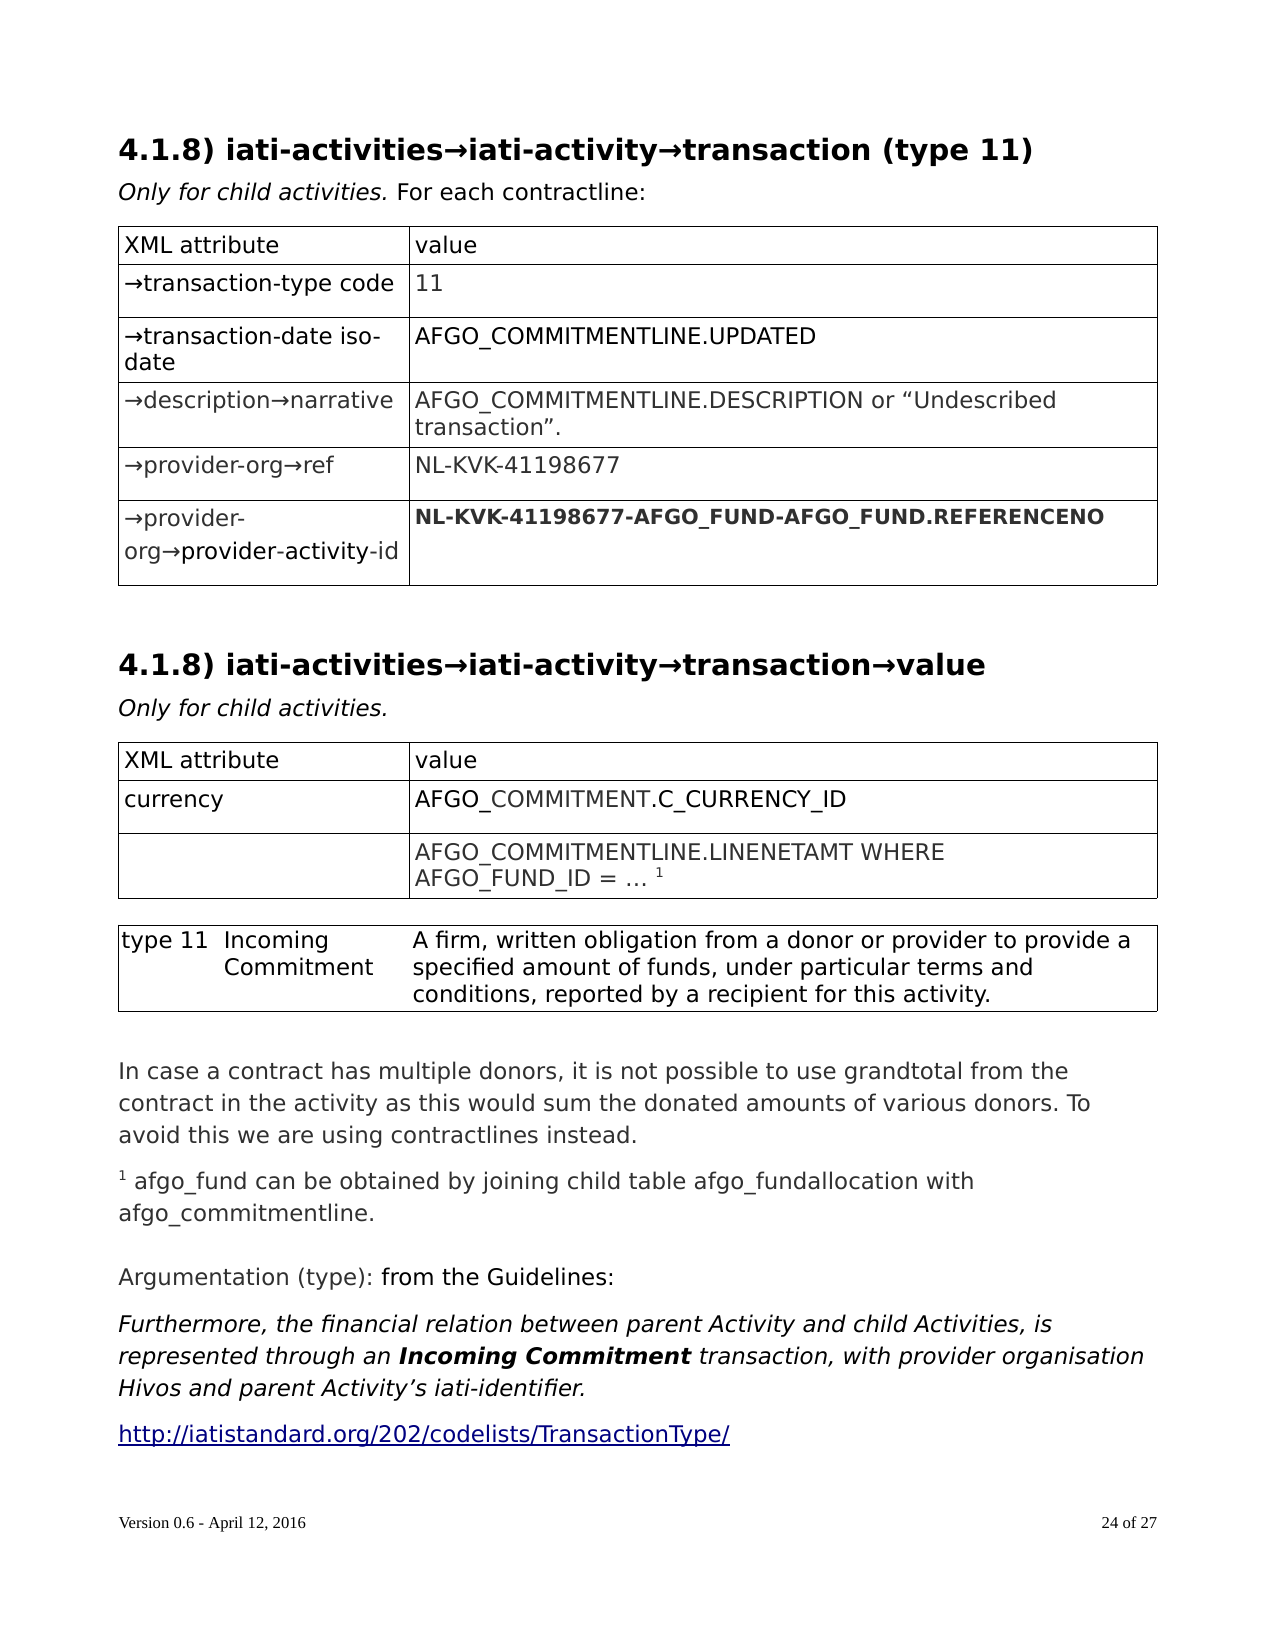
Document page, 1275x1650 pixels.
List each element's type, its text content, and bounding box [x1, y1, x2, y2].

table_header value [410, 227, 1157, 264]
table_cell 11 [410, 265, 1157, 317]
table_cell →provider-org→provider-activity-id [119, 501, 409, 585]
table_header A firm, written obligation from a donor or provider to provide a specified amount of funds, under particular terms and conditions, reported by a recipient for this activity. [409, 926, 1157, 1011]
table_cell →description→narrative [119, 383, 409, 447]
text Furthermore, the financial relation between parent Activity and child Activities, is represented through an Incoming Commitment transaction, with provider organisation Hivos and parent Activity’s iati-identifier. [118, 1311, 1157, 1402]
table_header value [410, 743, 1157, 780]
text Only for child activities. For each contractline: [118, 179, 1157, 206]
subtitle 4.1.8) iati-activities→iati-activity→transaction (type 11) [118, 133, 1157, 167]
text In case a contract has multiple donors, it is not possible to use grandtotal from the contract in the activity as this would sum the donated amounts of various donors. To avoid this we are using contractlines instead. [118, 1058, 1157, 1149]
table_header Incoming Commitment [221, 926, 409, 1011]
subtitle 4.1.8) iati-activities→iati-activity→transaction→value [118, 648, 1157, 683]
table_cell →transaction-date iso-date [119, 318, 409, 382]
table_cell [119, 834, 409, 898]
table_header type 11 [119, 926, 221, 1011]
table_cell AFGO_COMMITMENTLINE.UPDATED [410, 318, 1157, 382]
table_cell AFGO_COMMITMENT.C_CURRENCY_ID [410, 781, 1157, 833]
text Only for child activities. [118, 695, 1157, 722]
table_cell →transaction-type code [119, 265, 409, 317]
text http://iatistandard.org/202/codelists/TransactionType/ [118, 1422, 1157, 1448]
table_header XML attribute [119, 227, 409, 264]
table_header XML attribute [119, 743, 409, 780]
table_cell NL-KVK-41198677-AFGO_FUND-AFGO_FUND.REFERENCENO [410, 501, 1157, 585]
table_cell AFGO_COMMITMENTLINE.LINENETAMT WHERE AFGO_FUND_ID = … 1 [410, 834, 1157, 898]
table_cell NL-KVK-41198677 [410, 448, 1157, 499]
table_cell AFGO_COMMITMENTLINE.DESCRIPTION or “Undescribed transaction”. [410, 383, 1157, 447]
table_cell →provider-org→ref [119, 448, 409, 499]
table_cell currency [119, 781, 409, 833]
text 1 afgo_fund can be obtained by joining child table afgo_fundallocation with afgo_commitmentline. Argumentation (type): from the Guidelines: [118, 1168, 1157, 1291]
